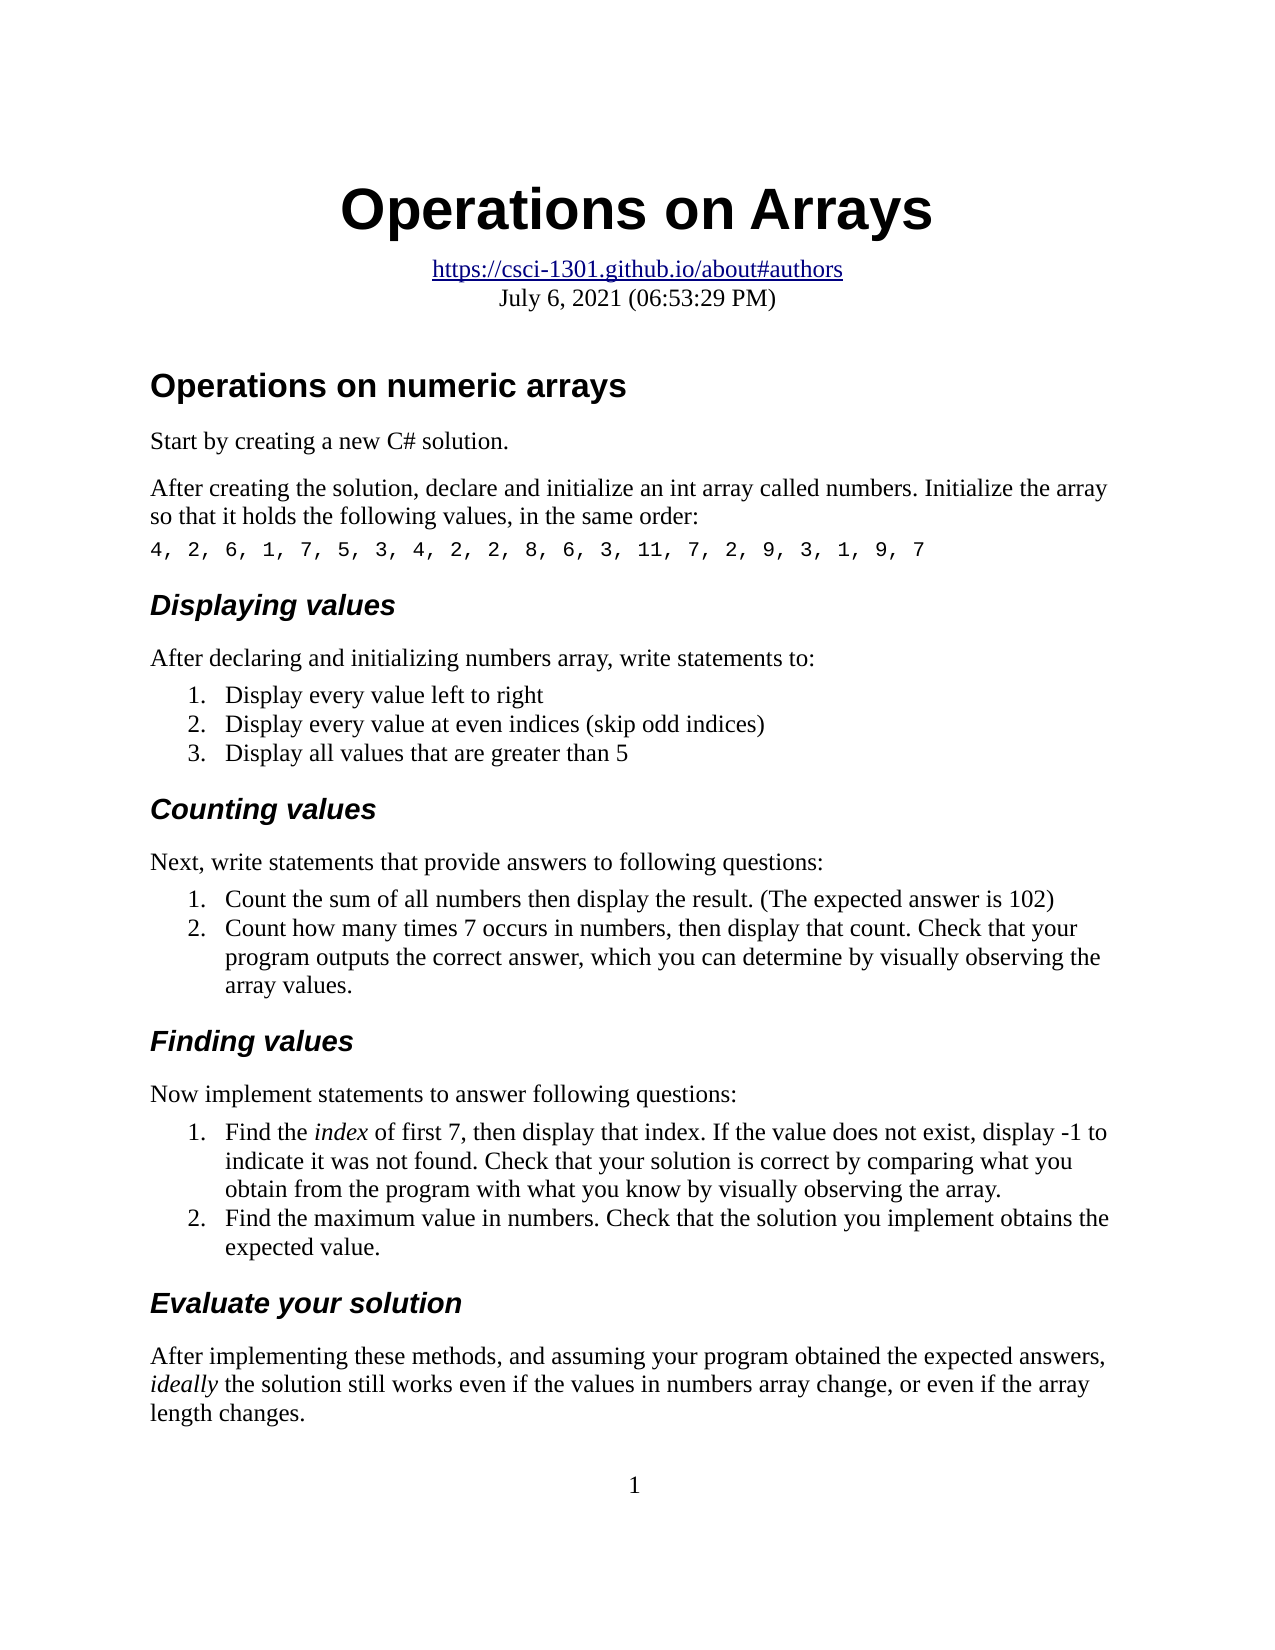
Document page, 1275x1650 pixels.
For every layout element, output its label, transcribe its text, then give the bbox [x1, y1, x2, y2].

text Start by creating a new C# solution. [150, 426, 1125, 455]
list Display all values that are greater than 5 [187, 738, 1125, 767]
text Next, write statements that provide answers to following questions: [150, 847, 1125, 875]
subtitle Counting values [150, 792, 1125, 825]
text After implementing these methods, and assuming your program obtained the expected answers, ideally the solution still works even if the values in numbers array change, or even if the array length changes. [150, 1341, 1125, 1427]
list Find the maximum value in numbers. Check that the solution you implement obtains the expected value. [187, 1203, 1125, 1261]
subtitle Operations on numeric arrays [150, 366, 1125, 404]
text July 6, 2021 (06:53:29 PM) [150, 283, 1125, 312]
subtitle Finding values [150, 1024, 1125, 1058]
text After declaring and initializing numbers array, write statements to: [150, 643, 1125, 671]
list Count the sum of all numbers then display the result. (The expected answer is 102) [187, 884, 1125, 913]
list Count how many times 7 occurs in numbers, then display that count. Check that your program outputs the correct answer, which you can determine by visually observing the array values. [187, 913, 1125, 999]
subtitle Displaying values [150, 588, 1125, 621]
text https://csci-1301.github.io/about#authors [150, 254, 1125, 283]
text Now implement statements to answer following questions: [150, 1079, 1125, 1108]
text After creating the solution, declare and initialize an int array called numbers. Initialize the array so that it holds the following values, in the same order: [150, 473, 1125, 530]
list Display every value left to right [187, 680, 1125, 709]
list Display every value at even indices (skip odd indices) [187, 709, 1125, 738]
subtitle Evaluate your solution [150, 1286, 1125, 1319]
list Find the index of first 7, then display that index. If the value does not exist, display -1 to indicate it was not found. Check that your solution is correct by comparing what you obtain from the program with what you know by visually observing the array. [187, 1117, 1125, 1203]
title Operations on Arrays [150, 175, 1125, 242]
text 4, 2, 6, 1, 7, 5, 3, 4, 2, 2, 8, 6, 3, 11, 7, 2, 9, 3, 1, 9, 7 [150, 539, 1125, 563]
